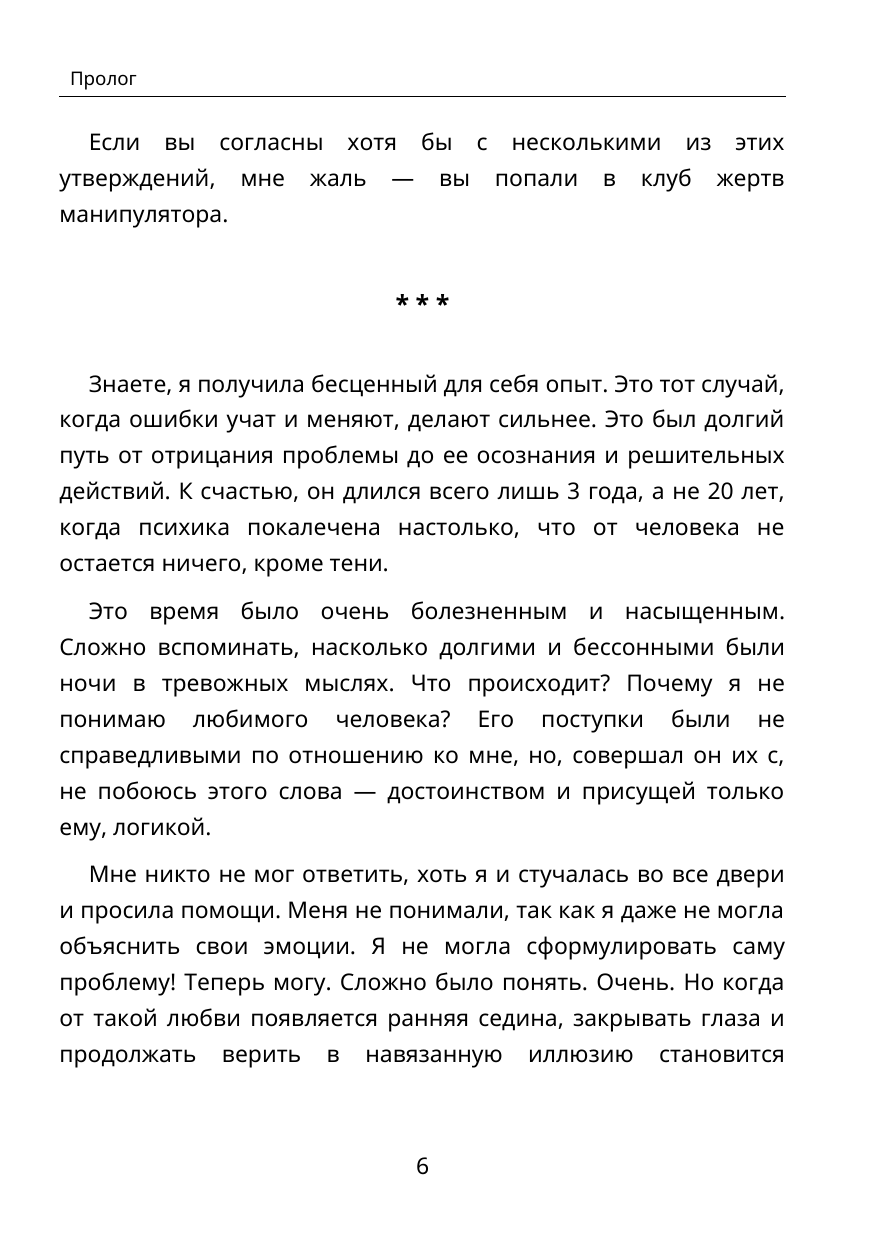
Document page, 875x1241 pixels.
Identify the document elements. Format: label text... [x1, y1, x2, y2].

text Мне никто не мог ответить, хоть я и стучалась во все двери и просила помощи. Меня не понимали, так как я даже не могла объяснить свои эмоции. Я не могла сформулировать саму проблему! Теперь могу. Сложно было понять. Очень. Но когда от такой любви появляется ранняя седина, закрывать глаза и продолжать верить в навязанную иллюзию становится [59, 858, 786, 1069]
text Это время было очень болезненным и насыщенным. Сложно вспоминать, насколько долгими и бессонными были ночи в тревожных мыслях. Что происходит? Почему я не понимаю любимого человека? Его поступки были не справедливыми по отношению ко мне, но, совершал он их с, не побоюсь этого слова — достоинством и присущей только ему, логикой. [59, 595, 786, 842]
text Знаете, я получила бесценный для себя опыт. Это тот случай, когда ошибки учат и меняют, делают сильнее. Это был долгий путь от отрицания проблемы до ее осознания и решительных действий. К счастью, он длился всего лишь 3 года, а не 20 лет, когда психика покалечена настолько, что от человека не остается ничего, кроме тени. [59, 367, 786, 578]
subtitle * * * [59, 287, 786, 321]
text Если вы согласны хотя бы с несколькими из этих утверждений, мне жаль — вы попали в клуб жертв манипулятора. [59, 126, 786, 229]
